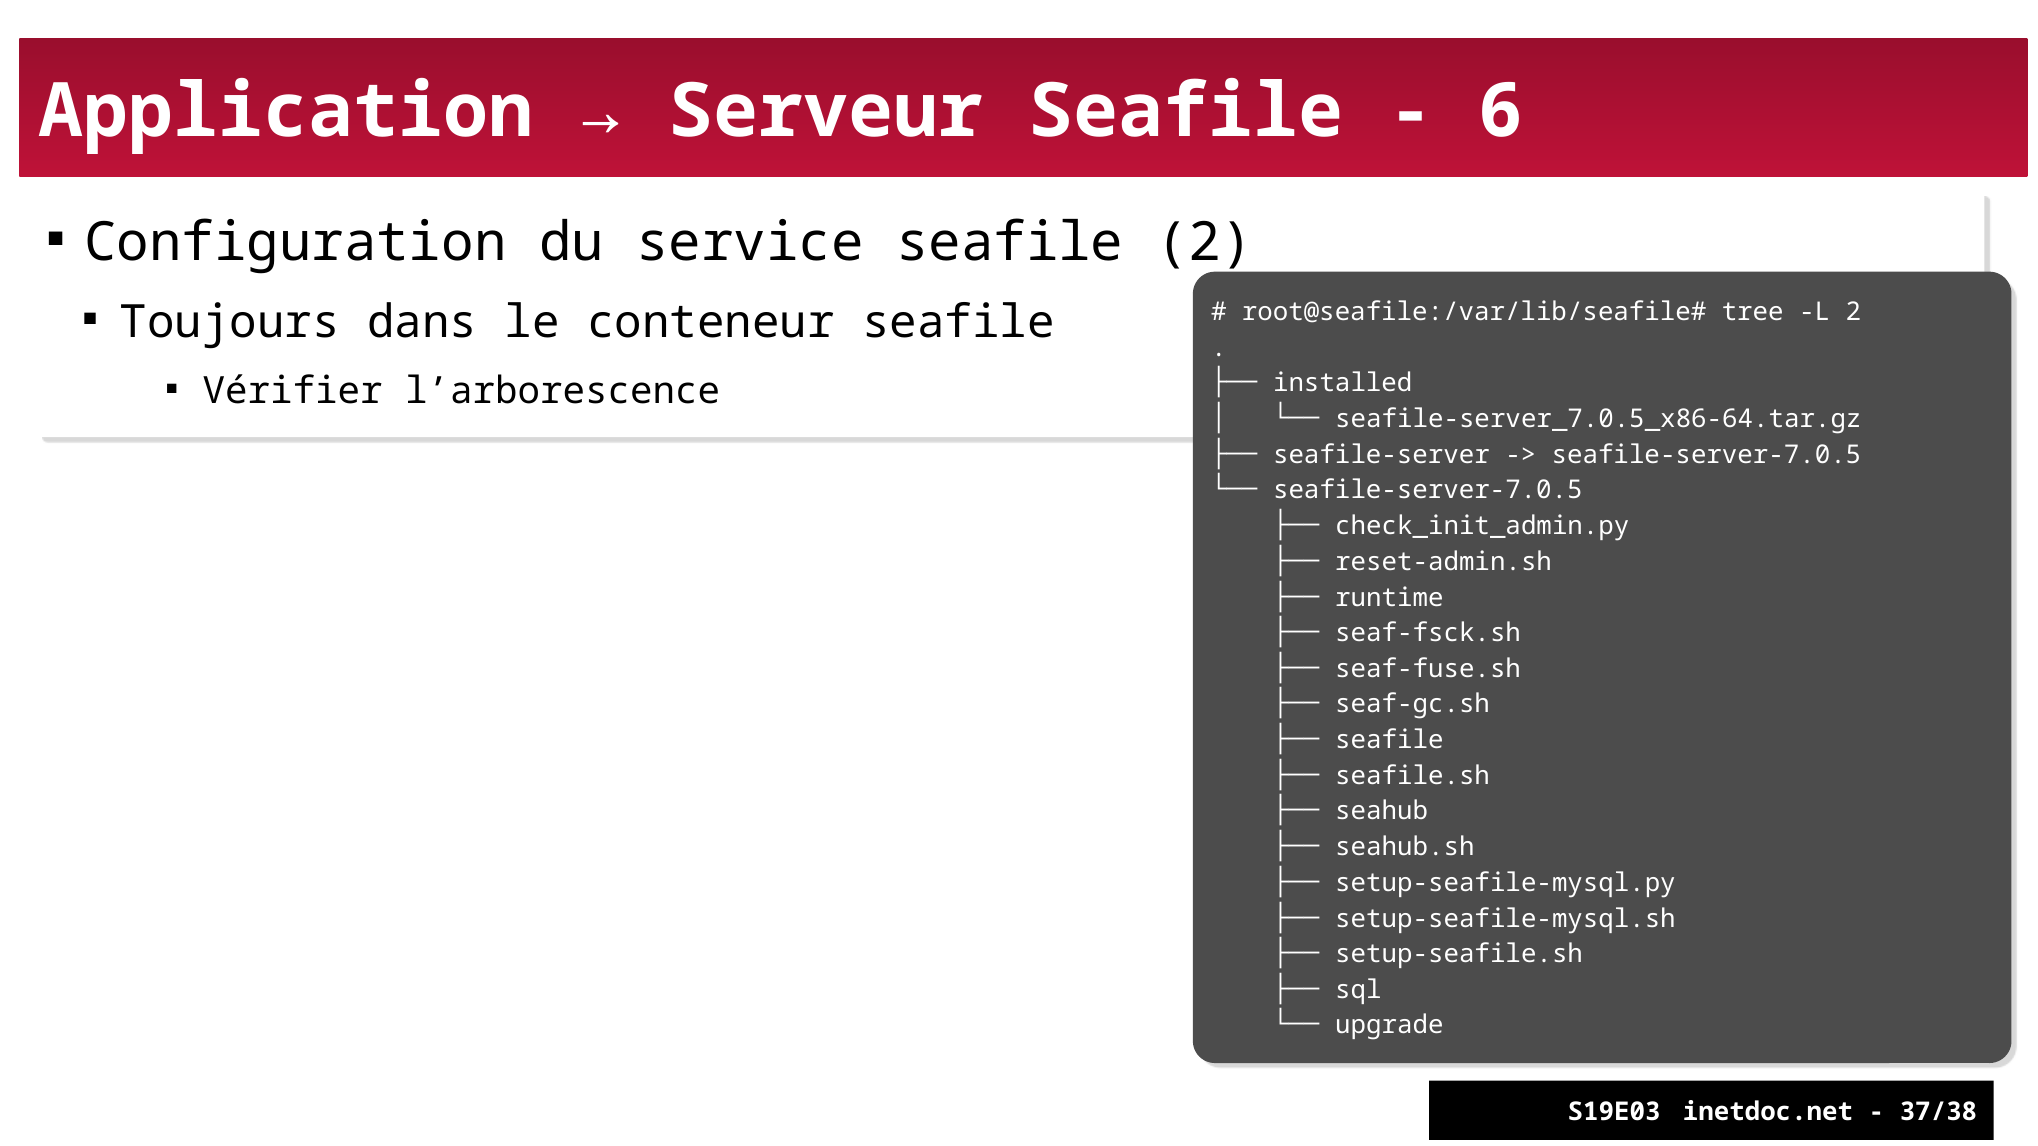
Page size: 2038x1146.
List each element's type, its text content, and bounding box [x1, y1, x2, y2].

text_box S19E03 inetdoc.net - <numéro>/38 [1429, 1080, 1994, 1140]
text_box Configuration du service seafile (2) Toujours dans le conteneur seafile Vérifier l’arborescence [35, 188, 1985, 438]
text_box # root@seafile:/var/lib/seafile# tree -L 2 . ├── installed │ └── seafile-server_7.0.5_x86-64.tar.gz ├── seafile-server -> seafile-server-7.0.5 └── seafile-server-7.0.5 ├── check_init_admin.py ├── reset-admin.sh ├── runtime ├── seaf-fsck.sh ├── seaf-fuse.sh ├── seaf-gc.sh ├── seafile ├── seafile.sh ├── seahub ├── seahub.sh ├── setup-seafile-mysql.py ├── setup-seafile-mysql.sh ├── setup-seafile.sh ├── sql └── upgrade [1192, 271, 2012, 1064]
text_box Application → Serveur Seafile - 6 [19, 38, 2028, 177]
